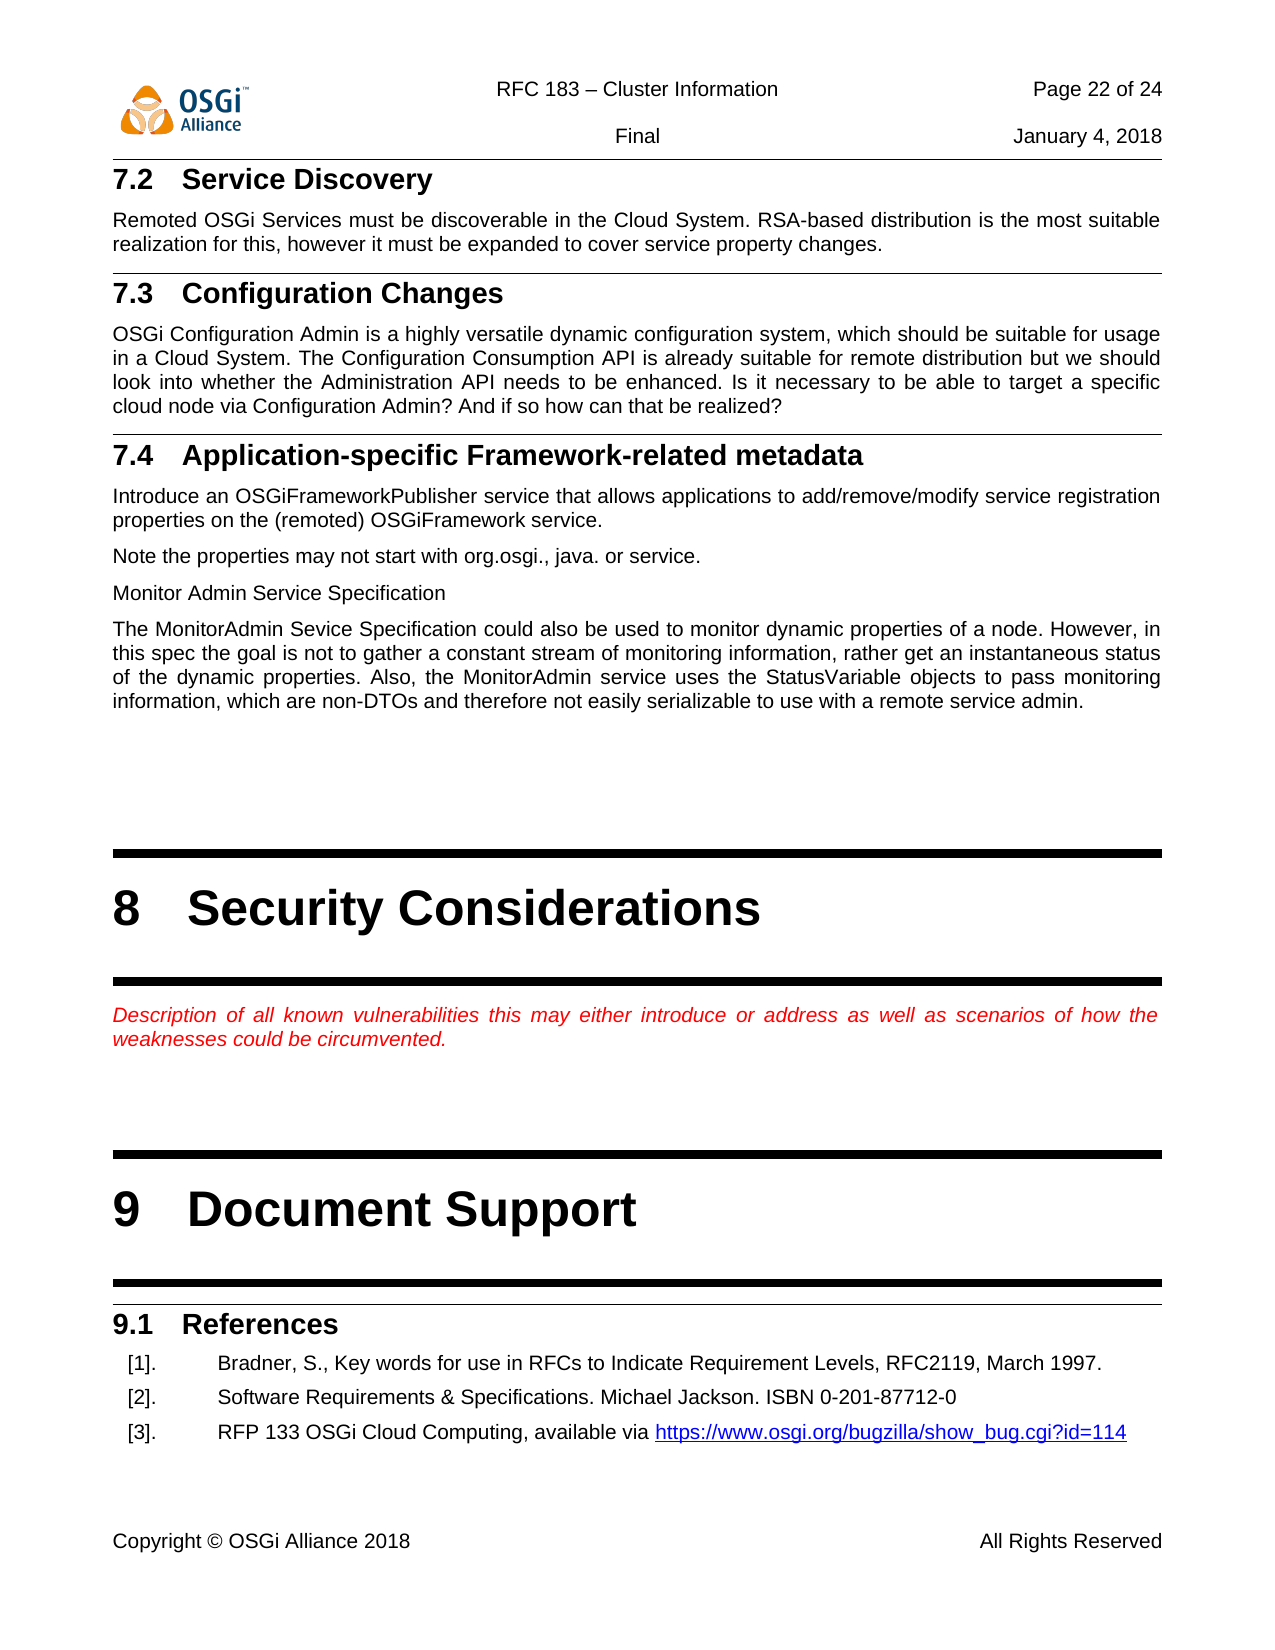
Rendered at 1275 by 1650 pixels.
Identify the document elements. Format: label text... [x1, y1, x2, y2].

text Introduce an OSGiFrameworkPublisher service that allows applications to add/remove/modify service registration properties on the (remoted) OSGiFramework service. [112, 483, 1162, 531]
subtitle Service Discovery [112, 160, 1162, 196]
text Remoted OSGi Services must be discoverable in the Cloud System. RSA-based distribution is the most suitable realization for this, however it must be expanded to cover service property changes. [112, 208, 1162, 256]
text OSGi Configuration Admin is a highly versatile dynamic configuration system, which should be suitable for usage in a Cloud System. The Configuration Consumption API is already suitable for remote distribution but we should look into whether the Administration API needs to be enhanced. Is it necessary to be able to target a specific cloud node via Configuration Admin? And if so how can that be realized? [112, 322, 1162, 418]
subtitle Application-specific Framework-related metadata [112, 435, 1162, 471]
text Note the properties may not start with org.osgi., java. or service. [112, 544, 1162, 568]
list RFP 133 OSGi Cloud Computing, available via https://www.osgi.org/bugzilla/show_bug.cgi?id=114 [127, 1419, 1162, 1443]
text Description of all known vulnerabilities this may either introduce or address as well as scenarios of how the weaknesses could be circumvented. [112, 1002, 1162, 1050]
subtitle Configuration Changes [112, 274, 1162, 309]
text Monitor Admin Service Specification [112, 580, 1162, 604]
list Bradner, S., Key words for use in RFCs to Indicate Requirement Levels, RFC2119, March 1997. [127, 1351, 1162, 1375]
list Software Requirements & Specifications. Michael Jackson. ISBN 0-201-87712-0 [127, 1385, 1162, 1409]
picture [113, 78, 257, 142]
text The MonitorAdmin Sevice Specification could also be used to monitor dynamic properties of a node. However, in this spec the goal is not to gather a constant stream of monitoring information, rather get an instantaneous status of the dynamic properties. Also, the MonitorAdmin service uses the StatusVariable objects to pass monitoring information, which are non-DTOs and therefore not easily serializable to use with a remote service admin. [112, 617, 1162, 713]
subtitle Security Considerations [112, 850, 1162, 986]
subtitle References [112, 1305, 1162, 1340]
subtitle Document Support [112, 1151, 1162, 1287]
